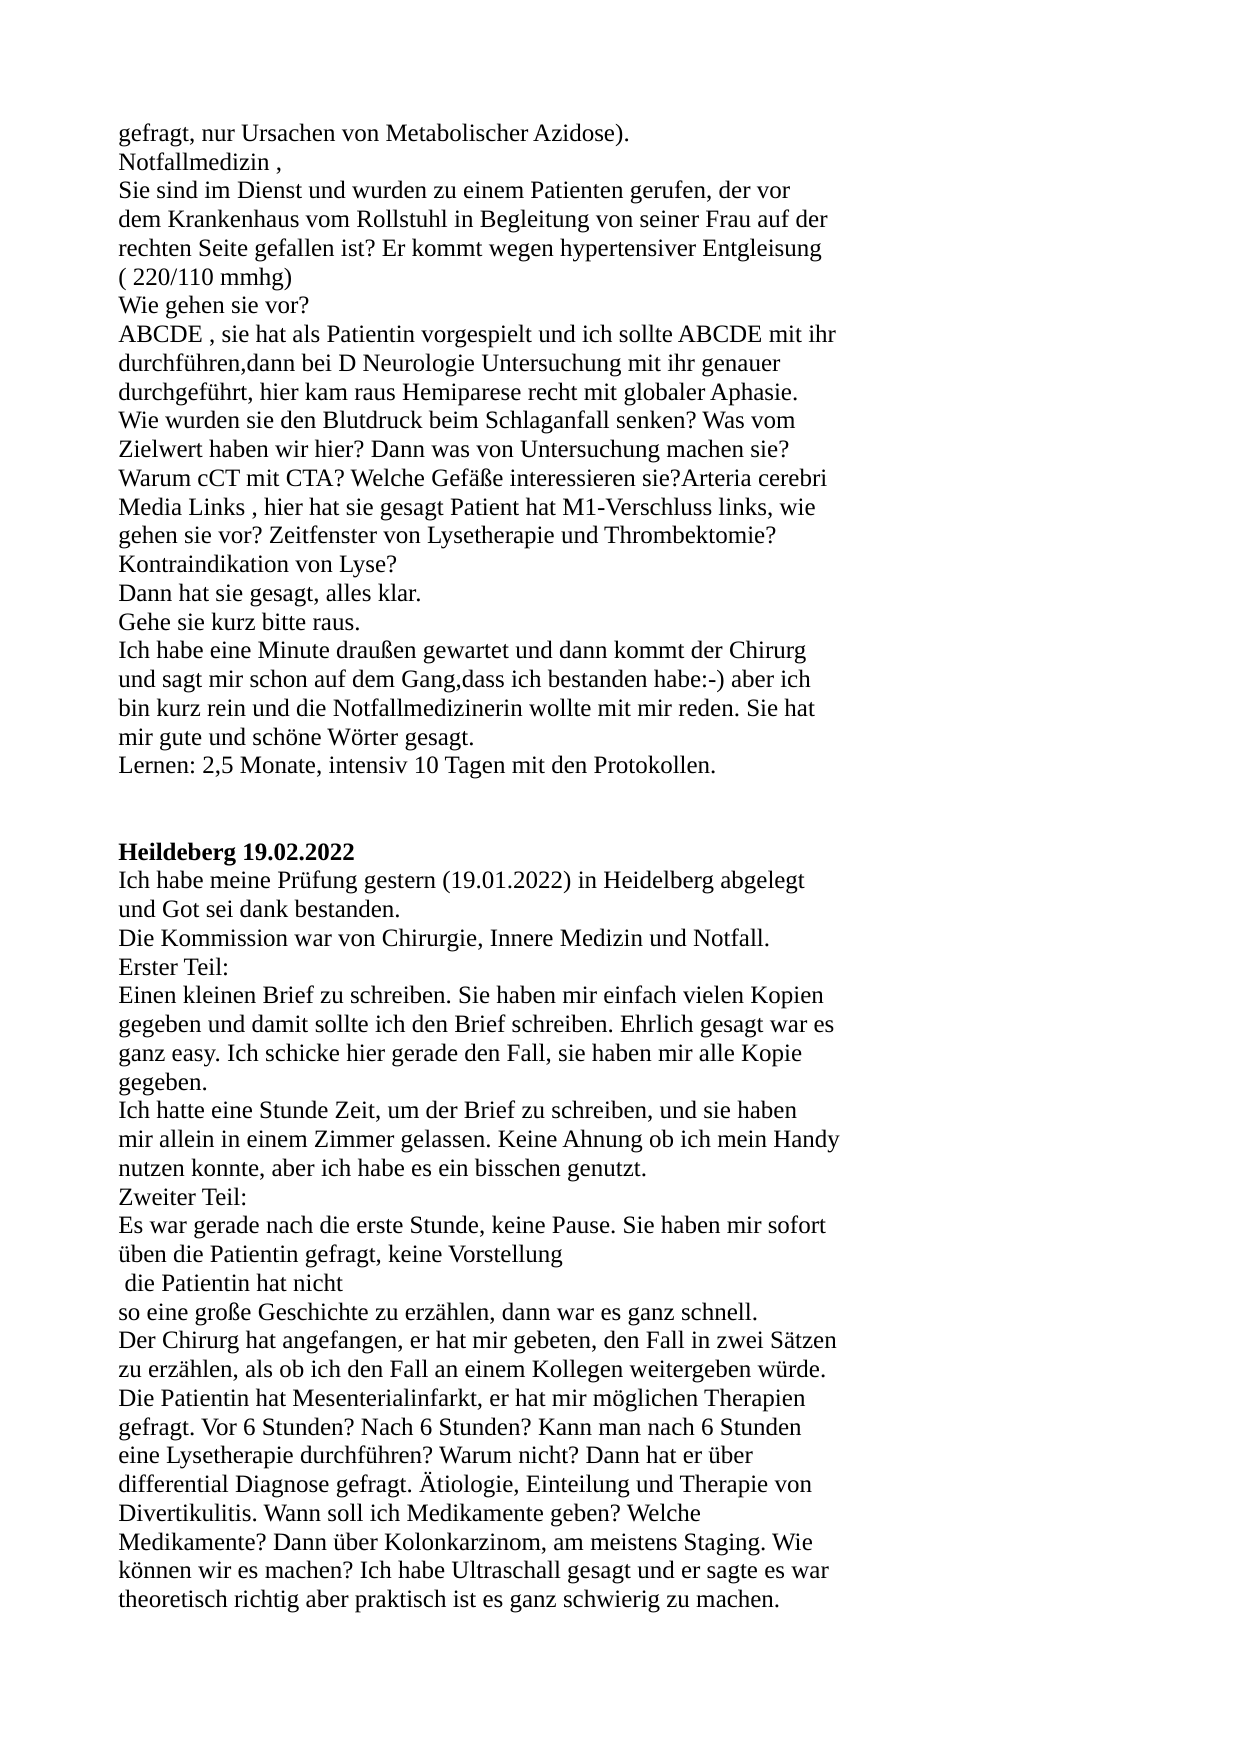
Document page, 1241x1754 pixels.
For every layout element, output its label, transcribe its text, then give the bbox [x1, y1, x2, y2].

text Lernen: 2,5 Monate, intensiv 10 Tagen mit den Protokollen. [118, 751, 1122, 779]
text Wie wurden sie den Blutdruck beim Schlaganfall senken? Was vom [118, 406, 1122, 434]
text Medikamente? Dann über Kolonkarzinom, am meistens Staging. Wie [118, 1527, 1122, 1556]
text ganz easy. Ich schicke hier gerade den Fall, sie haben mir alle Kopie [118, 1038, 1122, 1067]
text Ich hatte eine Stunde Zeit, um der Brief zu schreiben, und sie haben [118, 1096, 1122, 1124]
text mir allein in einem Zimmer gelassen. Keine Ahnung ob ich mein Handy [118, 1124, 1122, 1153]
text Sie sind im Dienst und wurden zu einem Patienten gerufen, der vor [118, 176, 1122, 204]
text Zielwert haben wir hier? Dann was von Untersuchung machen sie? [118, 434, 1122, 463]
text so eine große Geschichte zu erzählen, dann war es ganz schnell. [118, 1297, 1122, 1326]
text zu erzählen, als ob ich den Fall an einem Kollegen weitergeben würde. [118, 1354, 1122, 1383]
text und Got sei dank bestanden. [118, 894, 1122, 923]
text Gehe sie kurz bitte raus. [118, 607, 1122, 636]
text dem Krankenhaus vom Rollstuhl in Begleitung von seiner Frau auf der [118, 204, 1122, 233]
text Media Links , hier hat sie gesagt Patient hat M1-Verschluss links, wie [118, 492, 1122, 521]
text und sagt mir schon auf dem Gang,dass ich bestanden habe:-) aber ich [118, 664, 1122, 693]
text Ich habe meine Prüfung gestern (19.01.2022) in Heidelberg abgelegt [118, 866, 1122, 894]
text ( 220/110 mmhg) [118, 262, 1122, 291]
text theoretisch richtig aber praktisch ist es ganz schwierig zu machen. [118, 1584, 1122, 1613]
text Wie gehen sie vor? [118, 291, 1122, 319]
text gegeben. [118, 1067, 1122, 1096]
text Es war gerade nach die erste Stunde, keine Pause. Sie haben mir sofort [118, 1211, 1122, 1239]
text Dann hat sie gesagt, alles klar. [118, 578, 1122, 607]
text Die Patientin hat Mesenterialinfarkt, er hat mir möglichen Therapien [118, 1383, 1122, 1412]
text gefragt. Vor 6 Stunden? Nach 6 Stunden? Kann man nach 6 Stunden [118, 1412, 1122, 1441]
text eine Lysetherapie durchführen? Warum nicht? Dann hat er über [118, 1441, 1122, 1469]
text gegeben und damit sollte ich den Brief schreiben. Ehrlich gesagt war es [118, 1009, 1122, 1038]
text können wir es machen? Ich habe Ultraschall gesagt und er sagte es war [118, 1556, 1122, 1584]
text differential Diagnose gefragt. Ätiologie, Einteilung und Therapie von [118, 1469, 1122, 1498]
text die Patientin hat nicht [118, 1268, 1122, 1297]
text Die Kommission war von Chirurgie, Innere Medizin und Notfall. [118, 923, 1122, 952]
text mir gute und schöne Wörter gesagt. [118, 722, 1122, 751]
text Einen kleinen Brief zu schreiben. Sie haben mir einfach vielen Kopien [118, 981, 1122, 1009]
text bin kurz rein und die Notfallmedizinerin wollte mit mir reden. Sie hat [118, 693, 1122, 722]
text Divertikulitis. Wann soll ich Medikamente geben? Welche [118, 1498, 1122, 1527]
text gefragt, nur Ursachen von Metabolischer Azidose). [118, 118, 1122, 147]
text rechten Seite gefallen ist? Er kommt wegen hypertensiver Entgleisung [118, 233, 1122, 262]
text Der Chirurg hat angefangen, er hat mir gebeten, den Fall in zwei Sätzen [118, 1326, 1122, 1354]
text durchgeführt, hier kam raus Hemiparese recht mit globaler Aphasie. [118, 377, 1122, 406]
text Notfallmedizin , [118, 147, 1122, 176]
text Zweiter Teil: [118, 1182, 1122, 1211]
text Warum cCT mit CTA? Welche Gefäße interessieren sie?Arteria cerebri [118, 463, 1122, 492]
text gehen sie vor? Zeitfenster von Lysetherapie und Thrombektomie? [118, 521, 1122, 549]
text ABCDE , sie hat als Patientin vorgespielt und ich sollte ABCDE mit ihr [118, 319, 1122, 348]
text nutzen konnte, aber ich habe es ein bisschen genutzt. [118, 1153, 1122, 1182]
text üben die Patientin gefragt, keine Vorstellung [118, 1239, 1122, 1268]
text Erster Teil: [118, 952, 1122, 981]
text Heildeberg 19.02.2022 [118, 837, 1122, 866]
text durchführen,dann bei D Neurologie Untersuchung mit ihr genauer [118, 348, 1122, 377]
text Kontraindikation von Lyse? [118, 549, 1122, 578]
text Ich habe eine Minute draußen gewartet und dann kommt der Chirurg [118, 636, 1122, 664]
